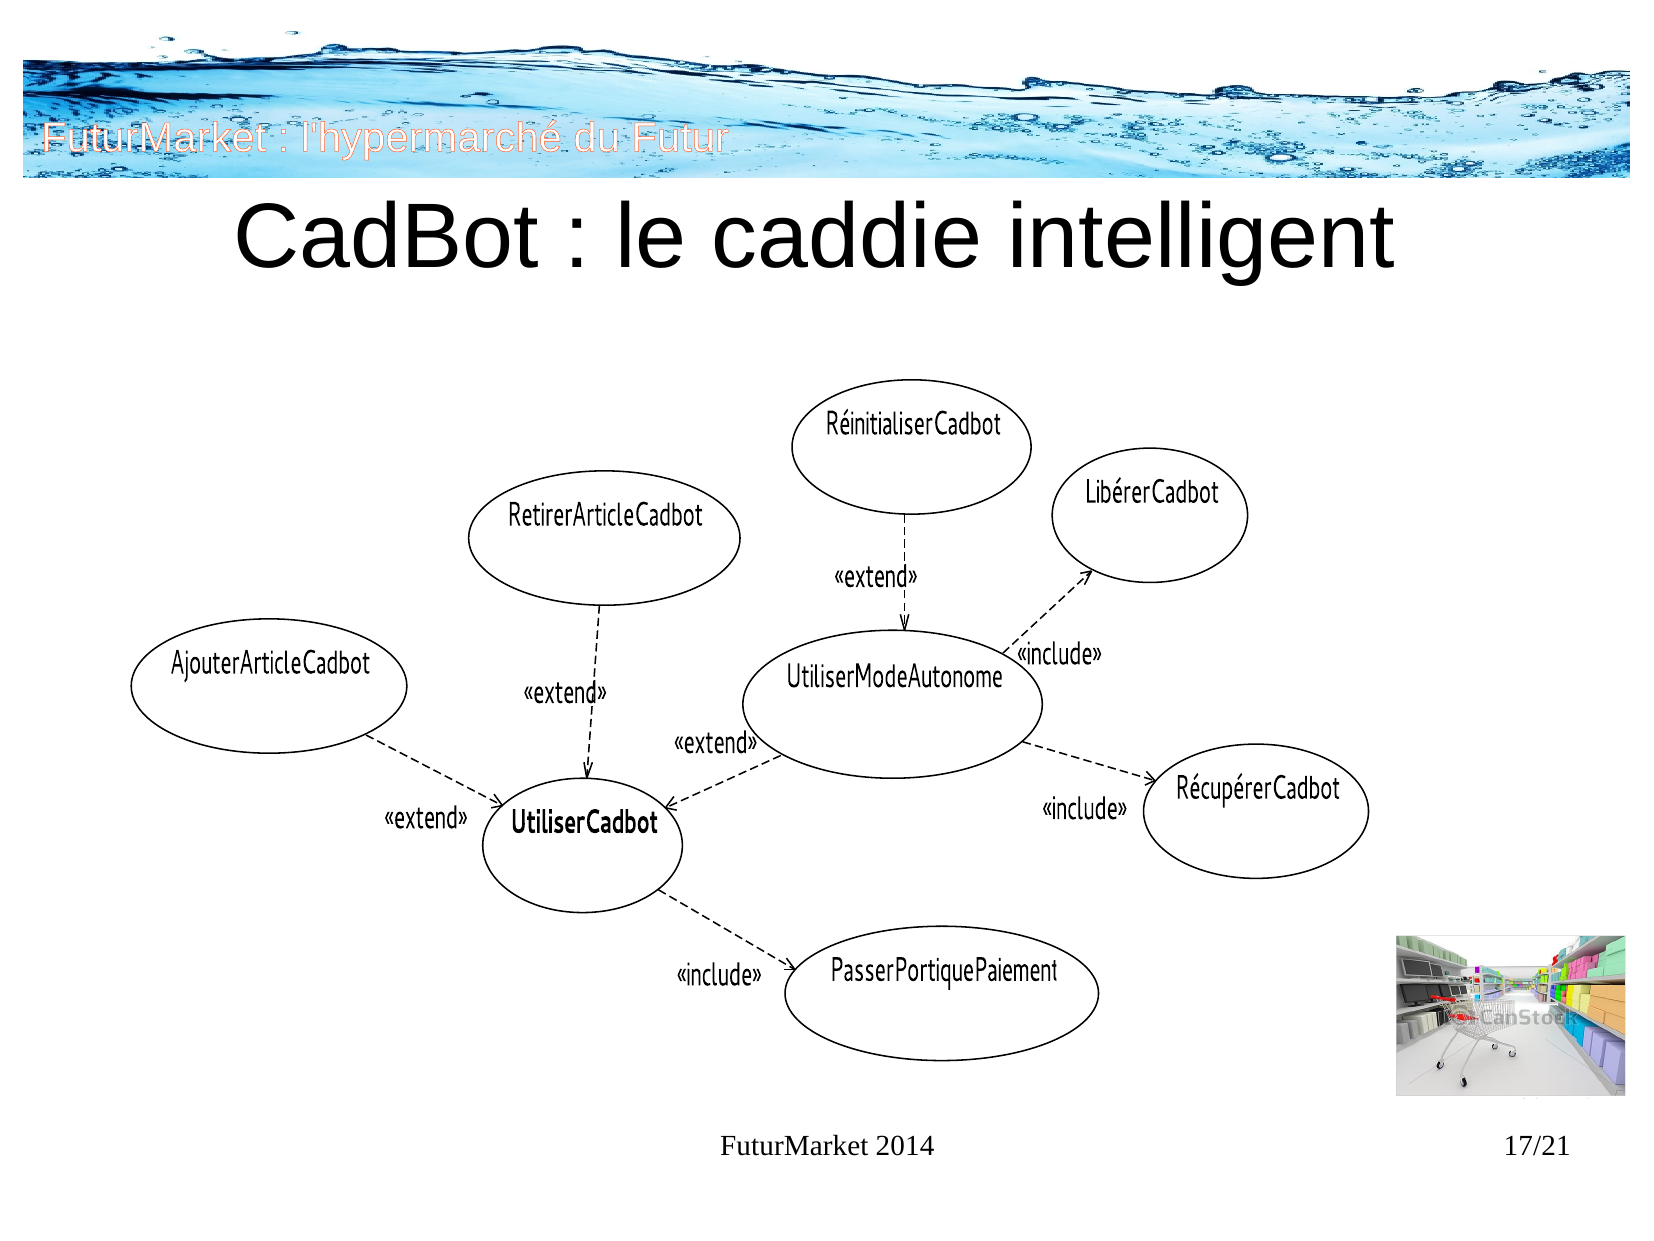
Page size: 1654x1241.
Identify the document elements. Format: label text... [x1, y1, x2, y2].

picture [129, 377, 1370, 1063]
picture [1393, 933, 1630, 1099]
title CadBot : le caddie intelligent [23, 183, 1607, 287]
picture [23, 23, 1630, 178]
